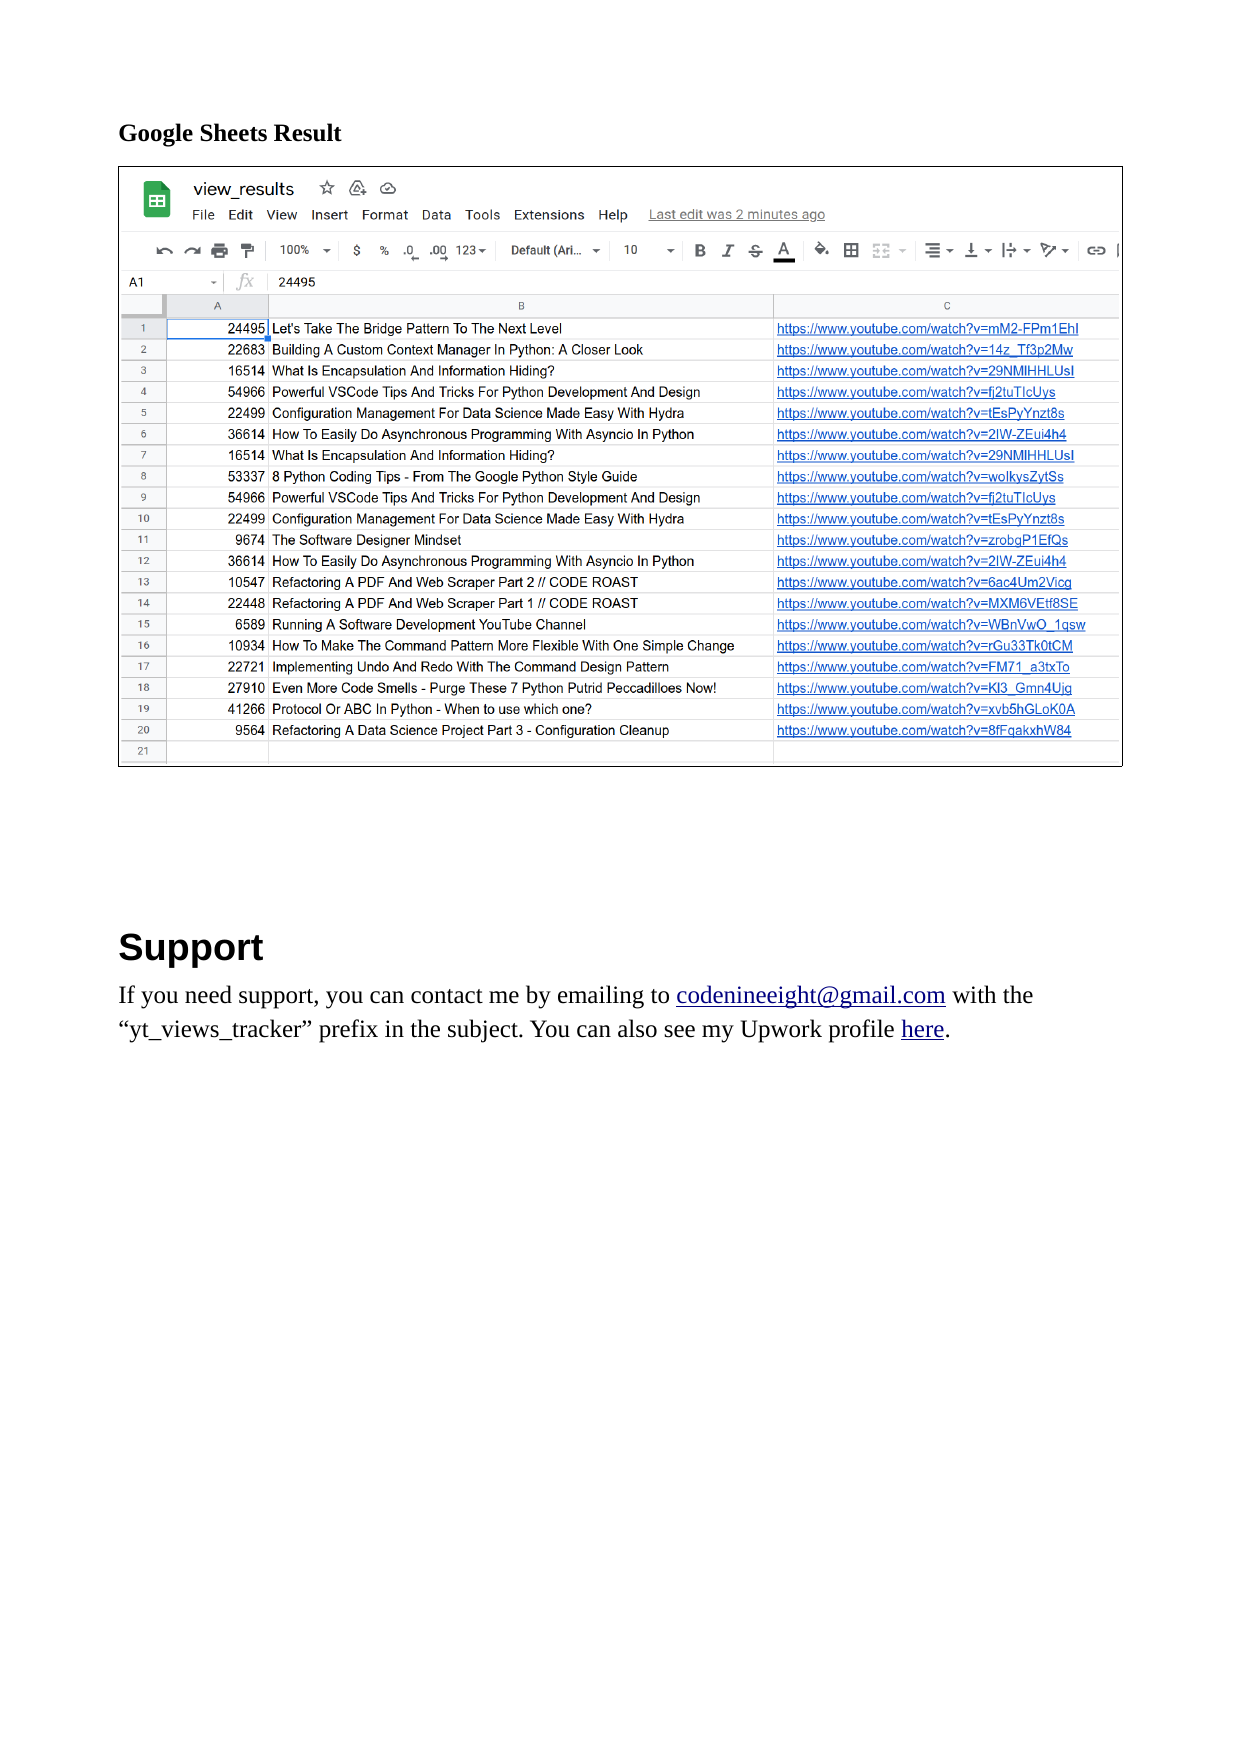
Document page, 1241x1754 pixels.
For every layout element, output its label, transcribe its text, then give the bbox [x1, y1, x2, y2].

text Google Sheets Result [118, 118, 1122, 147]
text If you need support, you can contact me by emailing to codenineeight@gmail.com with the “yt_views_tracker” prefix in the subject. You can also see my Upwork profile here. [118, 981, 1122, 1042]
picture [121, 168, 1119, 764]
subtitle Support [118, 924, 1122, 968]
